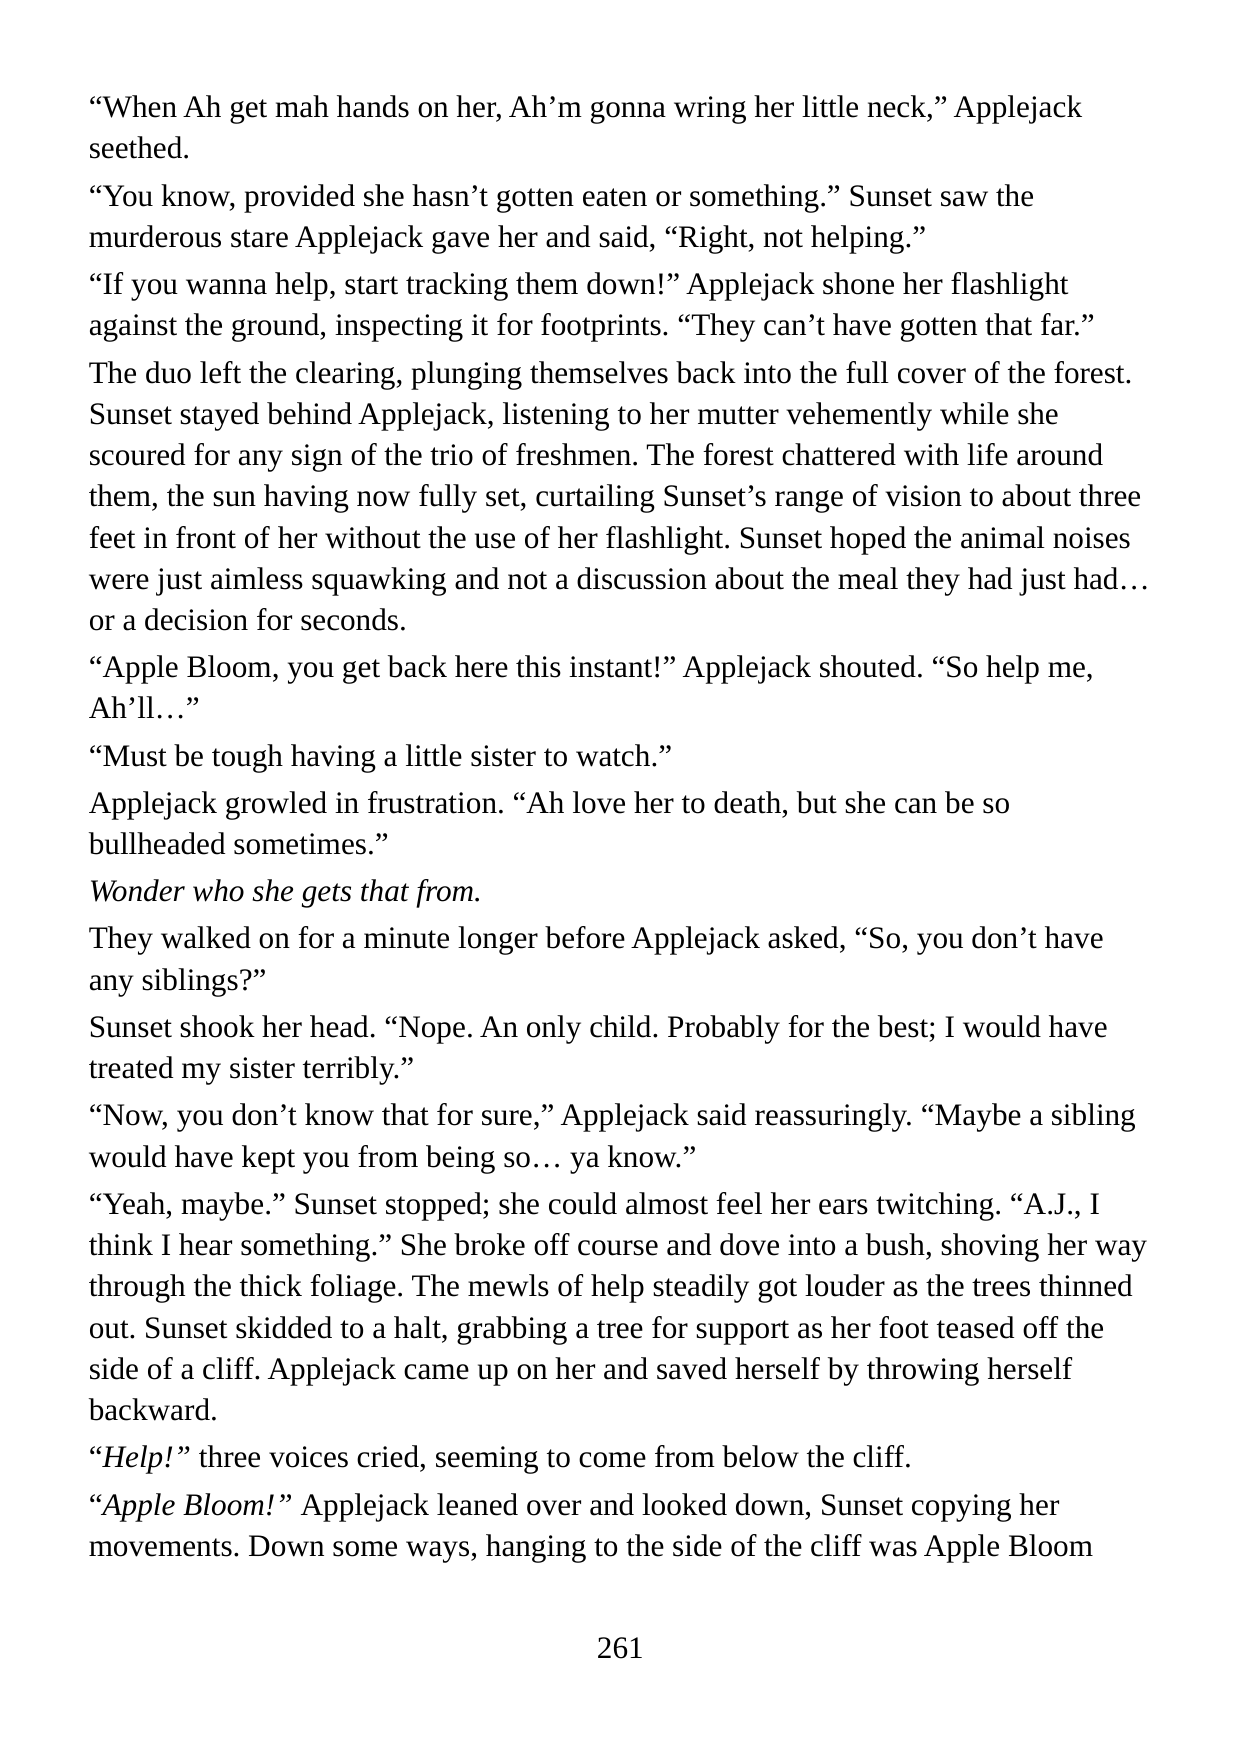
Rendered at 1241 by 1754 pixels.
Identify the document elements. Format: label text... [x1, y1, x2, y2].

text “If you wanna help, start tracking them down!” Applejack shone her flashlight against the ground, inspecting it for footprints. “They can’t have gotten that far.” [88, 265, 1152, 343]
text “When Ah get mah hands on her, Ah’m gonna wring her little neck,” Applejack seethed. [88, 88, 1152, 166]
text “Apple Bloom!” Applejack leaned over and looked down, Sunset copying her movements. Down some ways, hanging to the side of the cliff was Apple Bloom [88, 1486, 1152, 1563]
text “Help!” three voices cried, seeming to come from below the cliff. [88, 1438, 1152, 1474]
text “Yeah, maybe.” Sunset stopped; she could almost feel her ears twitching. “A.J., I think I hear something.” She broke off course and dove into a bush, shoving her way through the thick foliage. The mewls of help steadily got louder as the trees thinned out. Sunset skidded to a halt, grabbing a tree for support as her foot teased off the side of a cliff. Applejack came up on her and saved herself by throwing herself backward. [88, 1185, 1152, 1427]
text Applejack growled in frustration. “Ah love her to death, but she can be so bullheaded sometimes.” [88, 784, 1152, 861]
text “You know, provided she hasn’t gotten eaten or something.” Sunset saw the murderous stare Applejack gave her and said, “Right, not helping.” [88, 177, 1152, 254]
text The duo left the clearing, plunging themselves back into the full cover of the forest. Sunset stayed behind Applejack, listening to her mutter vehemently while she scoured for any sign of the trio of freshmen. The forest chattered with life around them, the sun having now fully set, curtailing Sunset’s range of vision to about three feet in front of her without the use of her flashlight. Sunset hoped the animal noises were just aimless squawking and not a discussion about the meal they had just had… or a decision for seconds. [88, 354, 1152, 637]
text “Now, you don’t know that for sure,” Applejack said reassuringly. “Maybe a sibling would have kept you from being so… ya know.” [88, 1097, 1152, 1174]
text “Apple Bloom, you get back here this instant!” Applejack shouted. “So help me, Ah’ll…” [88, 648, 1152, 726]
text Sunset shook her head. “Nope. An only child. Probably for the best; I would have treated my sister terribly.” [88, 1008, 1152, 1085]
text They walked on for a minute longer before Applejack asked, “So, you don’t have any siblings?” [88, 920, 1152, 997]
text “Must be tough having a little sister to watch.” [88, 737, 1152, 773]
text Wonder who she gets that from. [88, 873, 1152, 908]
